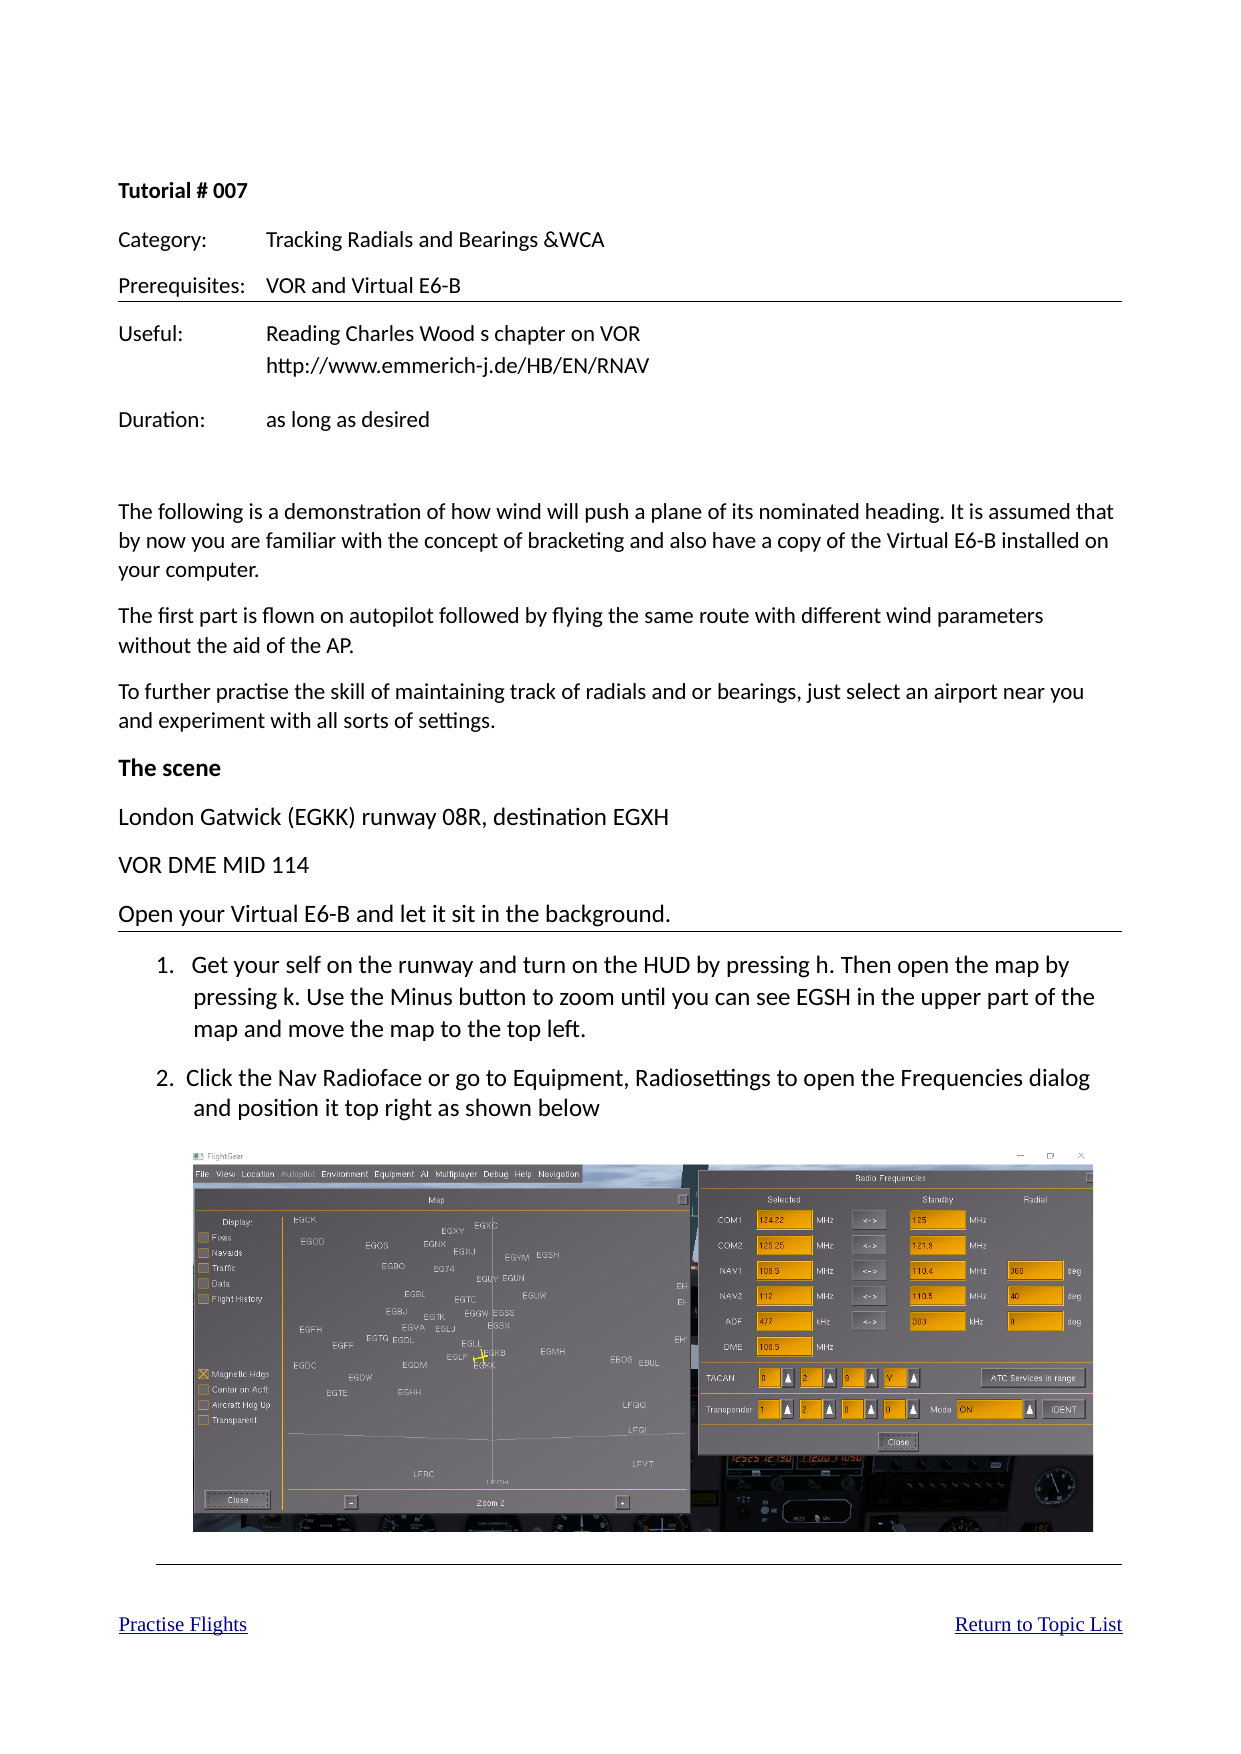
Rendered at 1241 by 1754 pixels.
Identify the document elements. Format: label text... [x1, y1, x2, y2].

list Get your self on the runway and turn on the HUD by pressing h. Then open the map by pressing k. Use the Minus button to zoom until you can see EGSH in the upper part of the map and move the map to the top left. [156, 949, 1122, 1044]
text London Gatwick (EGKK) runway 08R, destination EGXH [118, 801, 1122, 832]
text VOR DME MID 114 [118, 850, 1122, 880]
text Duration: as long as desired [118, 405, 1122, 433]
text The first part is flown on autopilot followed by flying the same route with different wind parameters without the aid of the AP. [118, 602, 1122, 659]
text To further practise the skill of maintaining track of radials and or bearings, just select an airport near you and experiment with all sorts of settings. [118, 677, 1122, 734]
text The following is a demonstration of how wind will push a plane of its nominated heading. It is assumed that by now you are familiar with the concept of bracketing and also have a copy of the Virtual E6-B installed on your computer. [118, 497, 1122, 583]
text Open your Virtual E6-B and let it sit in the background. [118, 898, 1122, 931]
text The scene [118, 752, 1122, 783]
text Category: Tracking Radials and Bearings &WCA [118, 225, 1122, 253]
text Tutorial # 007 [118, 176, 1122, 204]
text Prerequisites: VOR and Virtual E6-B [118, 271, 1122, 301]
text Useful: Reading Charles Wood s chapter on VOR http://www.emmerich-j.de/HB/EN/RNAV [118, 319, 1122, 380]
list Click the Nav Radioface or go to Equipment, Radiosettings to open the Frequencies dialog and position it top right as shown below [156, 1062, 1122, 1564]
